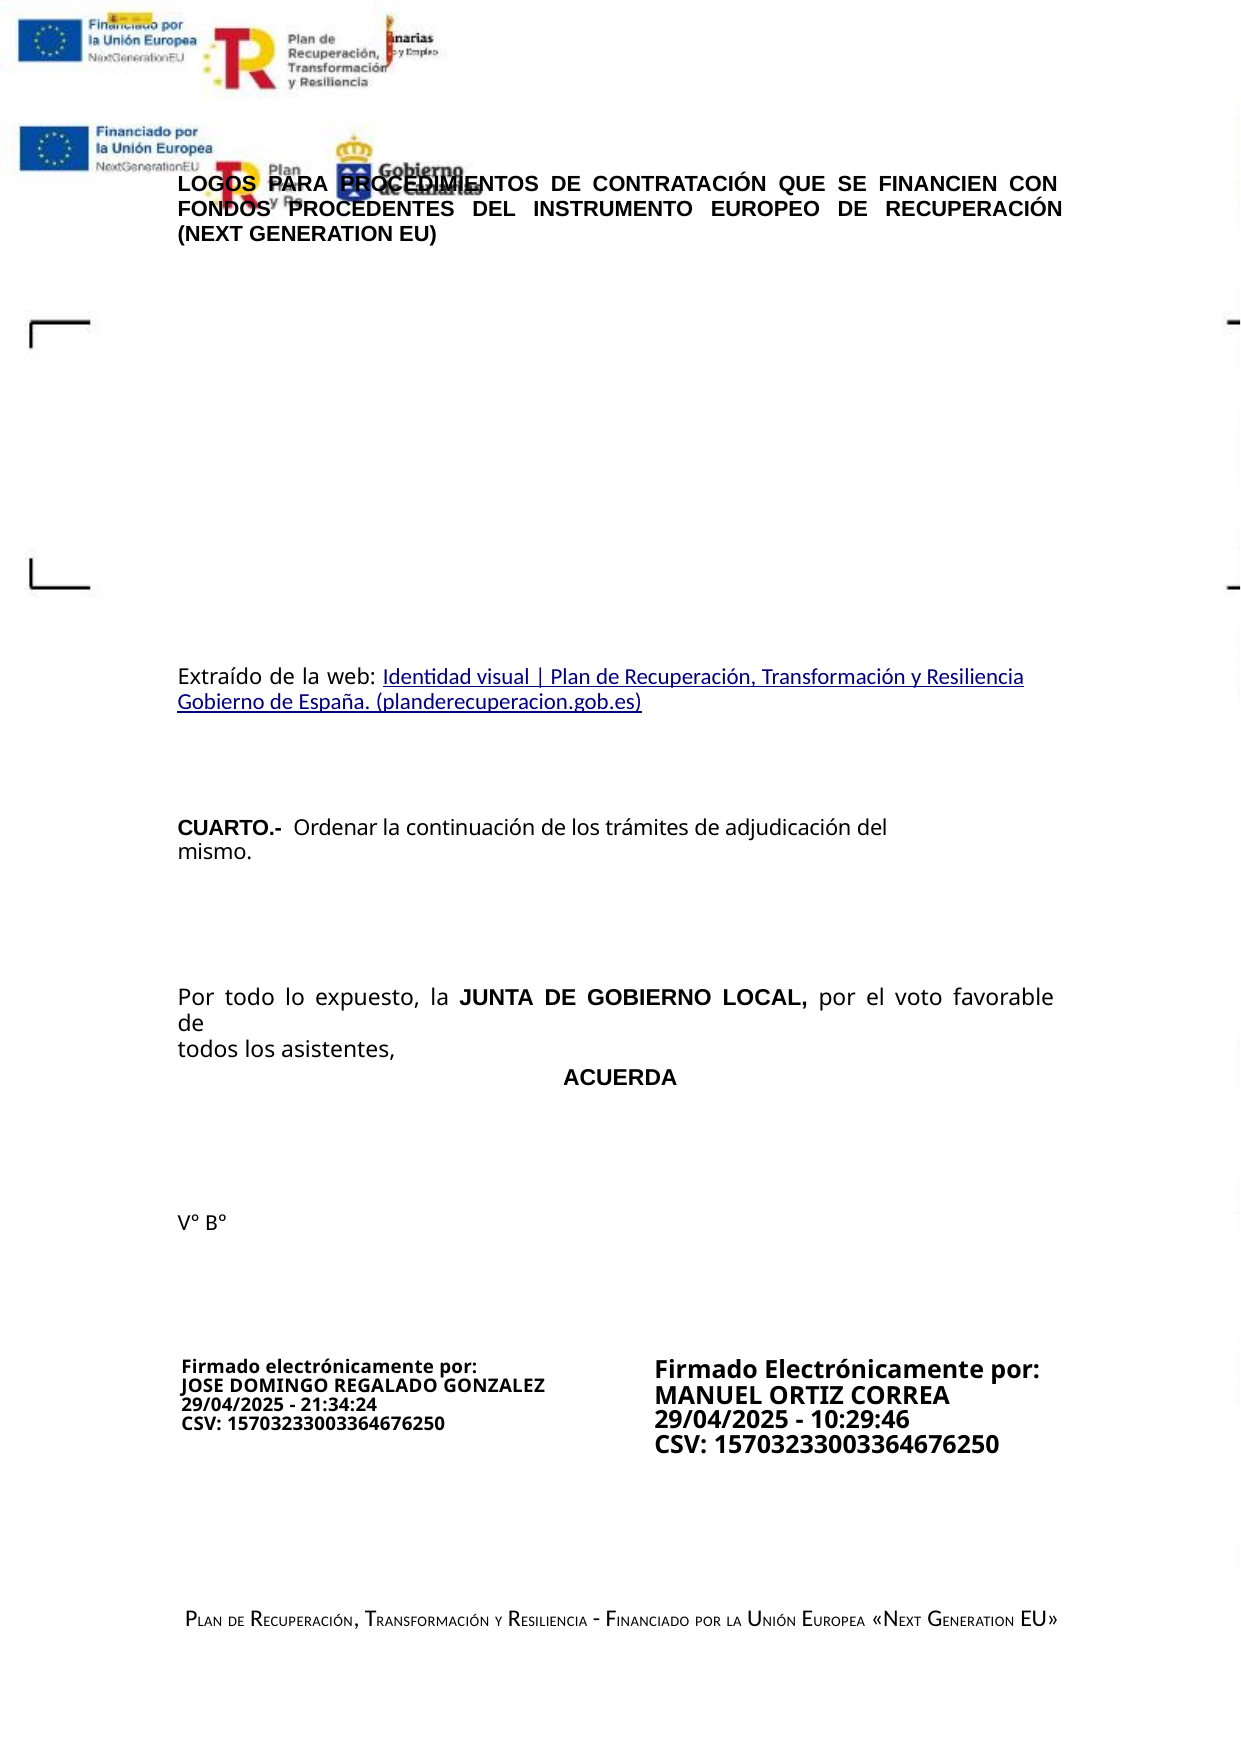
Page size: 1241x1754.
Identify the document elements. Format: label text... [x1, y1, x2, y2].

text Por todo lo expuesto, la JUNTA DE GOBIERNO LOCAL, por el voto favorable de [177, 985, 1088, 1037]
text MANUEL ORTIZ CORREA [654, 1384, 1048, 1409]
text JOSE DOMINGO REGALADO GONZALEZ [181, 1375, 581, 1396]
text todos los asistentes, [177, 1037, 1088, 1063]
text Extraído de la web: Identidad visual | Plan de Recuperación, Transformación y Resiliencia [177, 664, 1088, 689]
text CUARTO.- Ordenar la continuación de los trámites de adjudicación del mismo. [177, 815, 948, 864]
text FONDOS PROCEDENTES DEL INSTRUMENTO EUROPEO DE RECUPERACIÓN [177, 197, 1088, 221]
text CSV: 15703233003364676250 [181, 1413, 470, 1435]
text CSV: 15703233003364676250 [654, 1432, 1024, 1459]
text PLAN DE RECUPERACIÓN, TRANSFORMACIÓN Y RESILIENCIA - FINANCIADO POR LA UNIÓN EUROPEA «NEXT GENERATION EU» [185, 1604, 1083, 1632]
text LOGOS PARA PROCEDIMIENTOS DE CONTRATACIÓN QUE SE FINANCIEN CON [177, 172, 1088, 196]
text 9/04/2025 - 10:29:46 [668, 1407, 926, 1432]
text (NEXT GENERATION EU) [177, 222, 1088, 246]
text 9/04/2025 - 21:34:24 [192, 1394, 396, 1413]
text Vº Bº [177, 1208, 252, 1236]
text Firmado electrónicamente por: [181, 1356, 487, 1375]
text ACUERDA [563, 1064, 694, 1090]
text 2 [654, 1407, 668, 1432]
text Firmado Electrónicamente por: [654, 1357, 1048, 1384]
text Gobierno de España. (planderecuperacion.gob.es) [177, 690, 1088, 714]
text 2 [181, 1394, 192, 1413]
